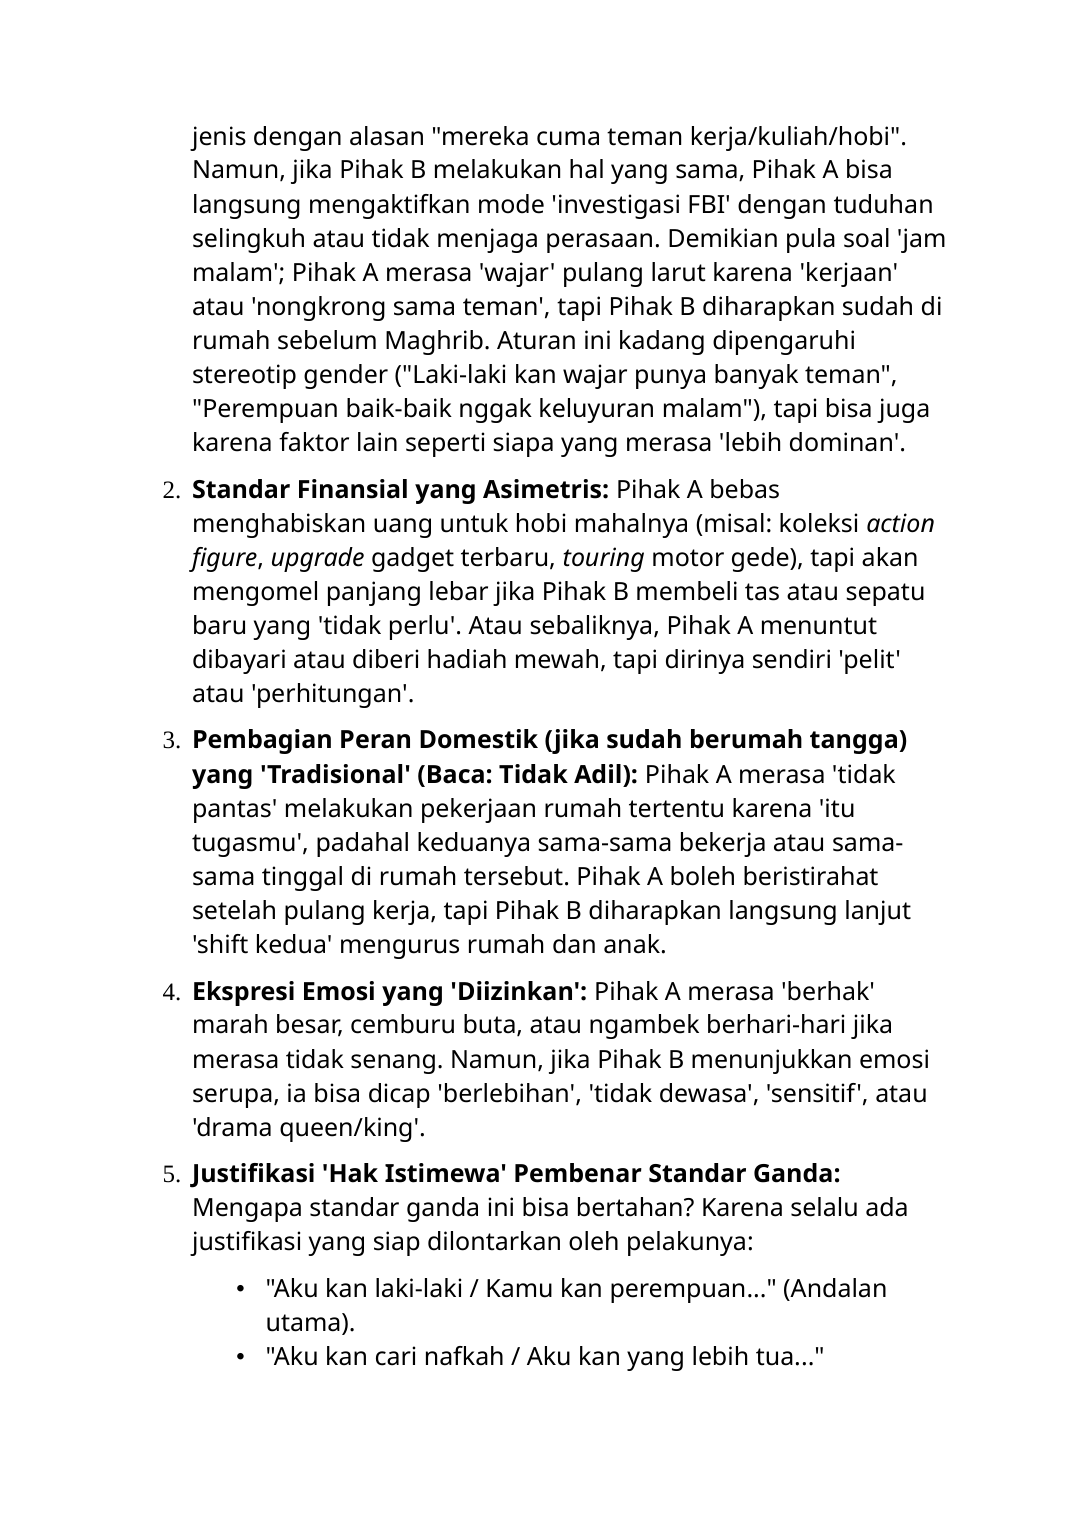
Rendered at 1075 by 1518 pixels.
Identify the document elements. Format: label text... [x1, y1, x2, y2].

list Pembagian Peran Domestik (jika sudah berumah tangga) yang 'Tradisional' (Baca: Tidak Adil): Pihak A merasa 'tidak pantas' melakukan pekerjaan rumah tertentu karena 'itu tugasmu', padahal keduanya sama-sama bekerja atau sama-sama tinggal di rumah tersebut. Pihak A boleh beristirahat setelah pulang kerja, tapi Pihak B diharapkan langsung lanjut 'shift kedua' mengurus rumah dan anak. [162, 722, 957, 961]
list Ekspresi Emosi yang 'Diizinkan': Pihak A merasa 'berhak' marah besar, cemburu buta, atau ngambek berhari-hari jika merasa tidak senang. Namun, jika Pihak B menunjukkan emosi serupa, ia bisa dicap 'berlebihan', 'tidak dewasa', 'sensitif', atau 'drama queen/king'. [162, 973, 957, 1143]
list jenis dengan alasan "mereka cuma teman kerja/kuliah/hobi". Namun, jika Pihak B melakukan hal yang sama, Pihak A bisa langsung mengaktifkan mode 'investigasi FBI' dengan tuduhan selingkuh atau tidak menjaga perasaan. Demikian pula soal 'jam malam'; Pihak A merasa 'wajar' pulang larut karena 'kerjaan' atau 'nongkrong sama teman', tapi Pihak B diharapkan sudah di rumah sebelum Maghrib. Aturan ini kadang dipengaruhi stereotip gender ("Laki-laki kan wajar punya banyak teman", "Perempuan baik-baik nggak keluyuran malam"), tapi bisa juga karena faktor lain seperti siapa yang merasa 'lebih dominan'. [162, 118, 957, 459]
list "Aku kan laki-laki / Kamu kan perempuan..." (Andalan utama). [236, 1271, 957, 1339]
list Standar Finansial yang Asimetris: Pihak A bebas menghabiskan uang untuk hobi mahalnya (misal: koleksi action figure, upgrade gadget terbaru, touring motor gede), tapi akan mengomel panjang lebar jika Pihak B membeli tas atau sepatu baru yang 'tidak perlu'. Atau sebaliknya, Pihak A menuntut dibayari atau diberi hadiah mewah, tapi dirinya sendiri 'pelit' atau 'perhitungan'. [162, 471, 957, 710]
list Justifikasi 'Hak Istimewa' Pembenar Standar Ganda: Mengapa standar ganda ini bisa bertahan? Karena selalu ada justifikasi yang siap dilontarkan oleh pelakunya: [162, 1156, 957, 1258]
list "Aku kan cari nafkah / Aku kan yang lebih tua..." [236, 1339, 957, 1373]
